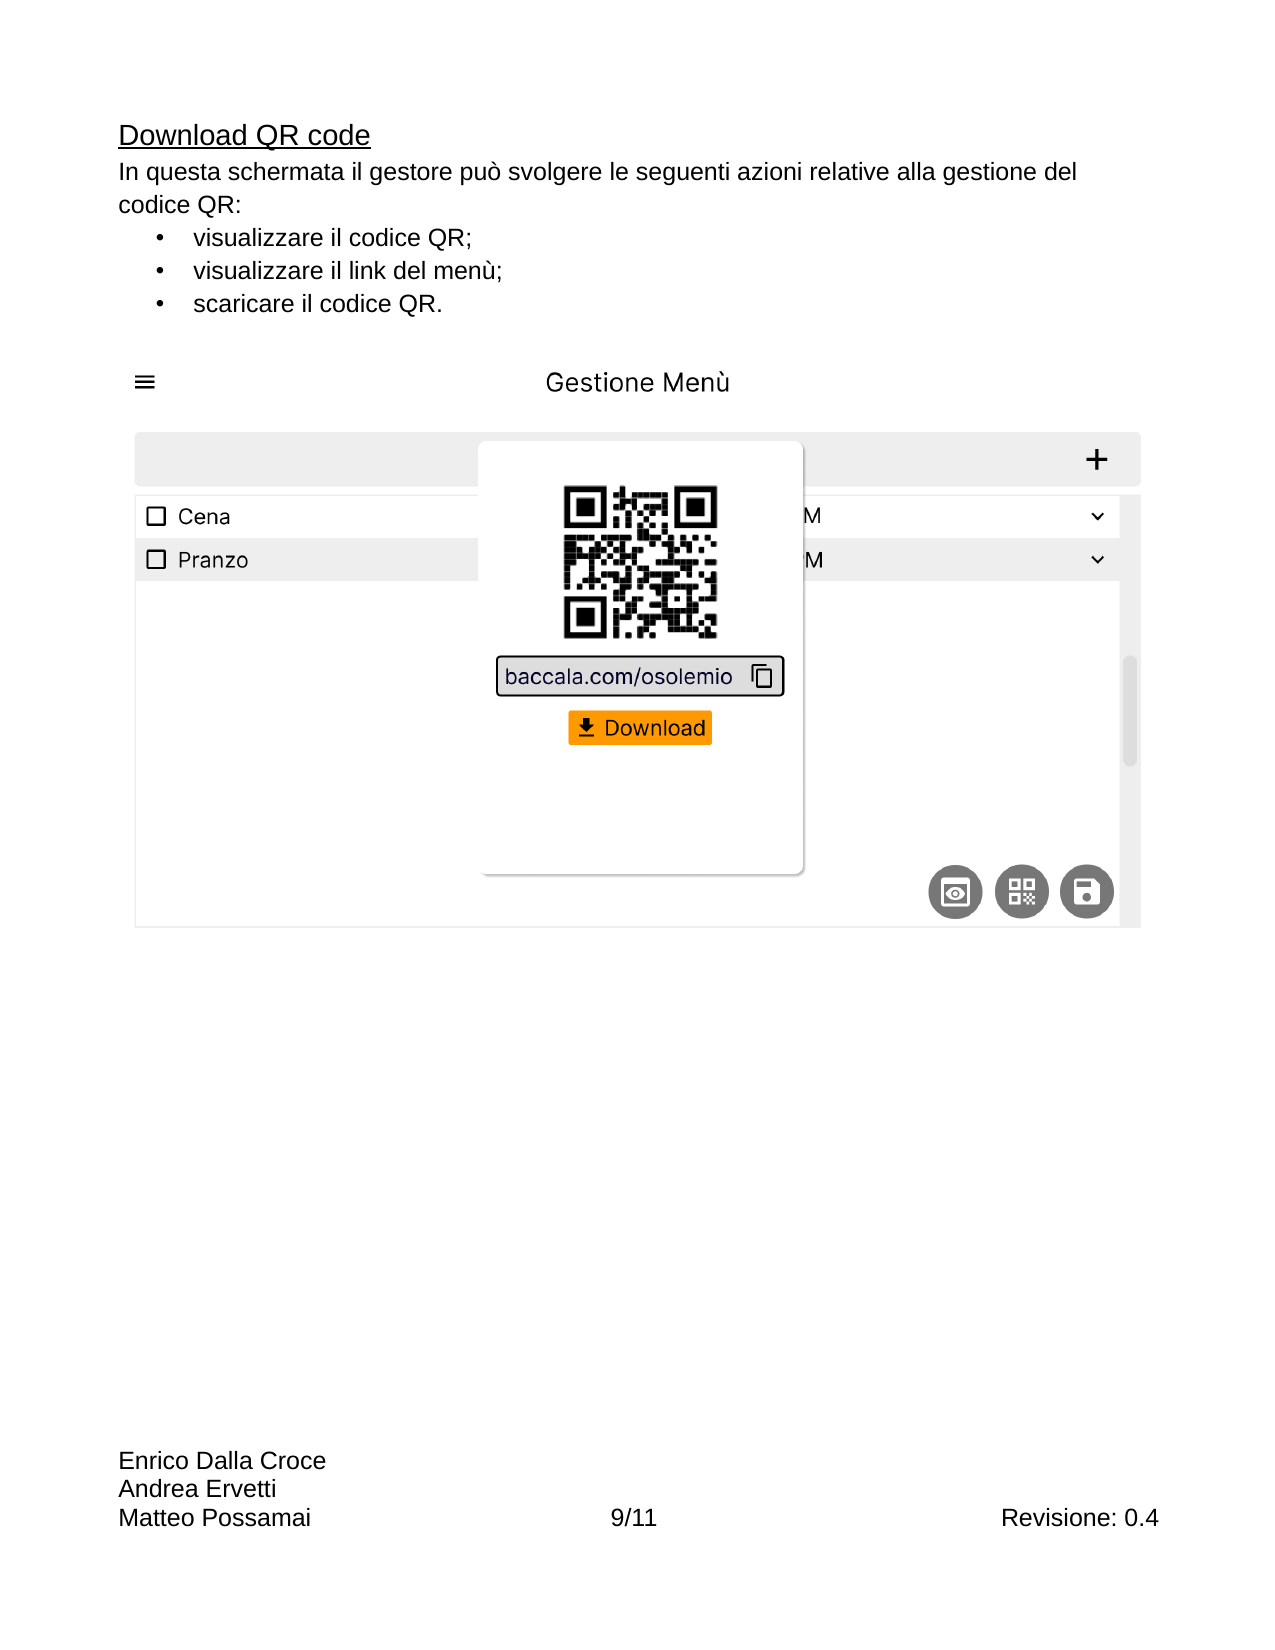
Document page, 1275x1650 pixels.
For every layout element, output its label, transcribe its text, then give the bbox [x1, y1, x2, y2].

picture [118, 355, 1157, 940]
list visualizzare il link del menù; [156, 256, 1157, 285]
text In questa schermata il gestore può svolgere le seguenti azioni relative alla gestione del codice QR: [118, 157, 1157, 218]
list scaricare il codice QR. [156, 289, 1157, 318]
list visualizzare il codice QR; [156, 223, 1157, 252]
text Download QR code [118, 118, 1157, 152]
